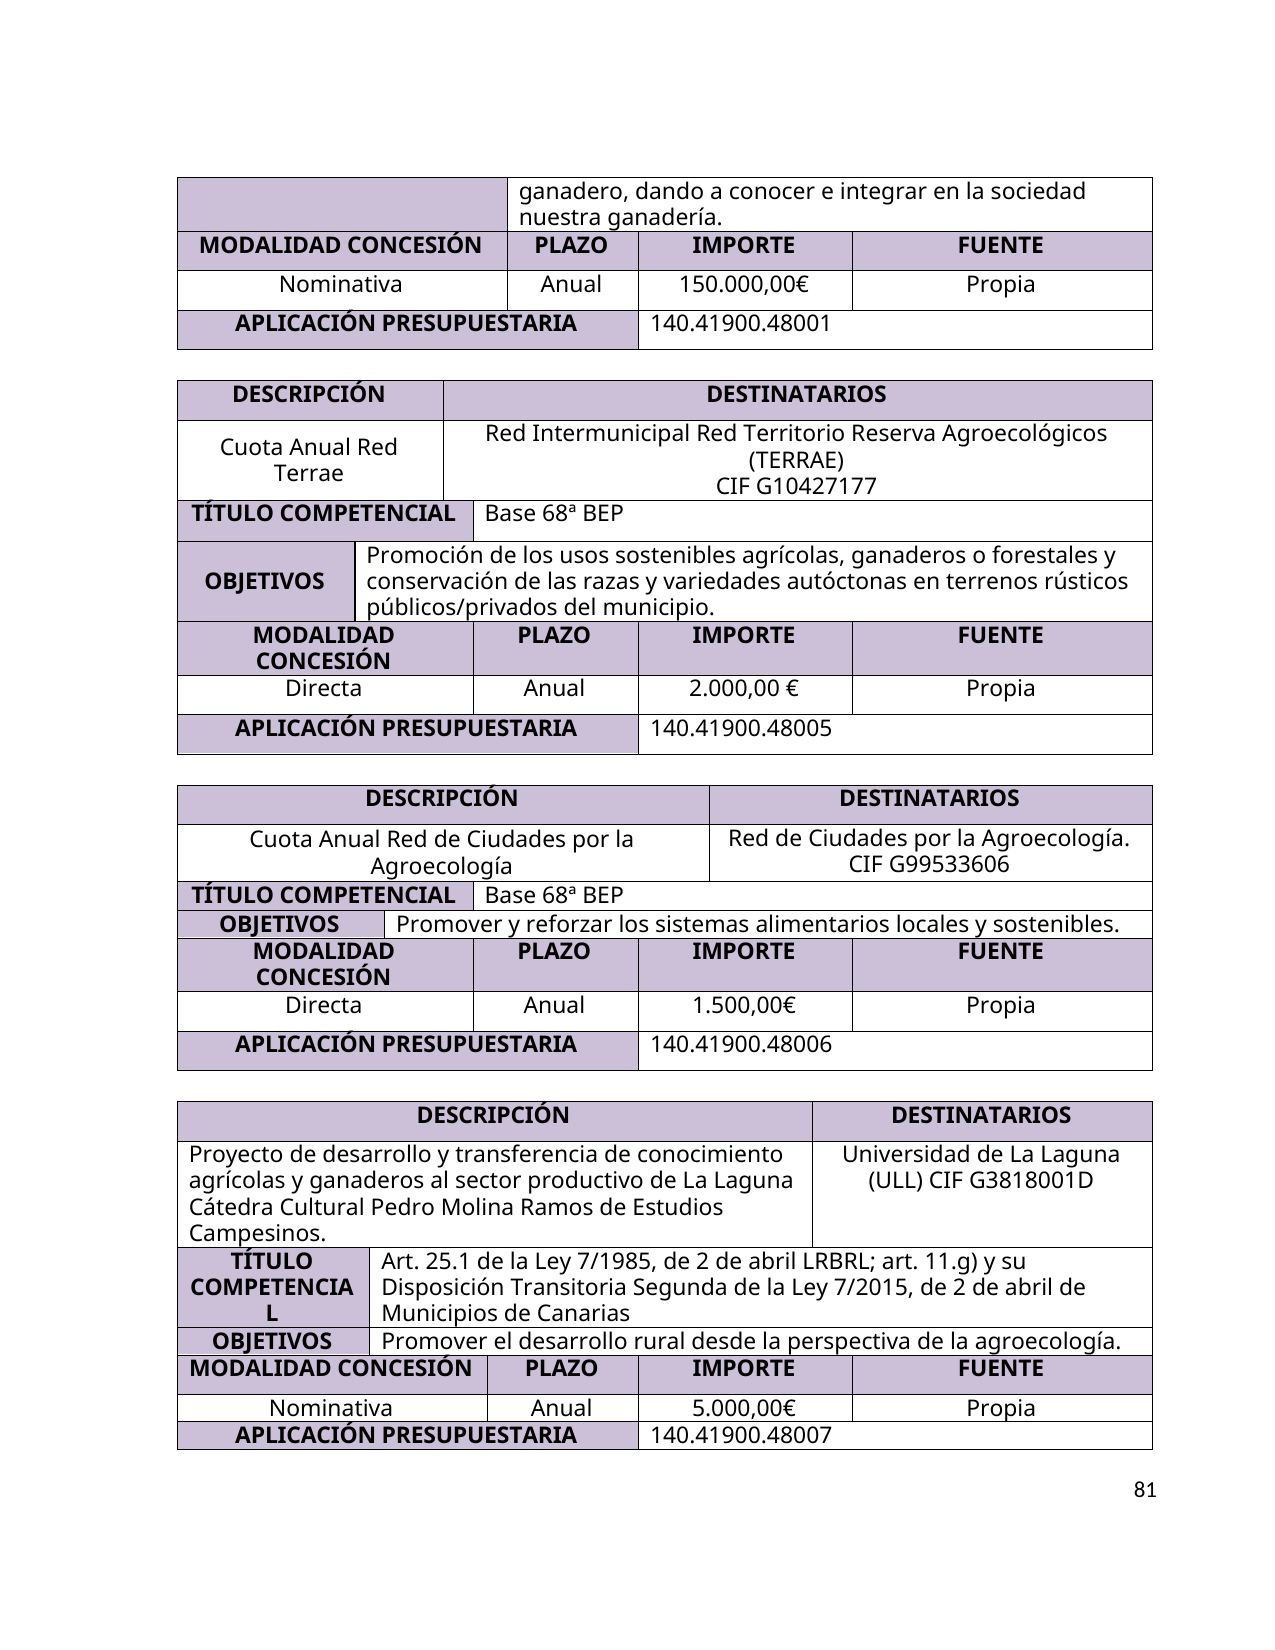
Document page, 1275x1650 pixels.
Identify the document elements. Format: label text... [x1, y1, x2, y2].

table_cell Propia [853, 1395, 1152, 1421]
table_cell 1.500,00€ [639, 992, 852, 1031]
table_cell Anual [474, 992, 638, 1031]
table_cell FUENTE [853, 622, 1152, 675]
table_cell Red Intermunicipal Red Territorio Reserva Agroecológicos (TERRAE) CIF G10427177 [444, 421, 1152, 500]
table_cell PLAZO [488, 1356, 638, 1394]
table_cell Propia [853, 676, 1152, 714]
table_cell Promover y reforzar los sistemas alimentarios locales y sostenibles. [385, 911, 1152, 937]
table_cell Base 68ª BEP [474, 501, 1152, 541]
table_cell Nominativa [178, 1395, 487, 1421]
table_cell Cuota Anual Red Terrae [178, 421, 443, 500]
table_cell Nominativa [178, 271, 507, 310]
table_cell IMPORTE [639, 232, 852, 270]
table_cell APLICACIÓN PRESUPUESTARIA [178, 311, 638, 349]
table_cell ganadero, dando a conocer e integrar en la sociedad nuestra ganadería. [508, 178, 1152, 231]
table_cell APLICACIÓN PRESUPUESTARIA [178, 715, 638, 753]
table_header DESCRIPCIÓN [178, 381, 443, 420]
table_cell FUENTE [853, 1356, 1152, 1394]
table_header DESCRIPCIÓN [178, 786, 709, 824]
table_cell MODALIDAD CONCESIÓN [178, 939, 473, 991]
table_cell FUENTE [853, 939, 1152, 991]
table_cell Cuota Anual Red de Ciudades por la Agroecología [178, 825, 709, 881]
table_cell [178, 178, 507, 231]
table_cell Directa [178, 992, 473, 1031]
table_cell Art. 25.1 de la Ley 7/1985, de 2 de abril LRBRL; art. 11.g) y su Disposición Transitoria Segunda de la Ley 7/2015, de 2 de abril de Municipios de Canarias [370, 1248, 1152, 1327]
table_cell 5.000,00€ [639, 1395, 852, 1421]
table_cell TÍTULO COMPETENCIAL [178, 501, 473, 541]
table_cell PLAZO [474, 939, 638, 991]
table_cell 140.41900.48007 [639, 1422, 1152, 1449]
table_cell OBJETIVOS [178, 1328, 369, 1354]
table_cell OBJETIVOS [178, 542, 354, 621]
table_cell Anual [508, 271, 638, 310]
table_cell IMPORTE [639, 622, 852, 675]
table_cell MODALIDAD CONCESIÓN [178, 1356, 487, 1394]
table_cell 140.41900.48001 [639, 311, 1152, 349]
table_cell Red de Ciudades por la Agroecología. CIF G99533606 [710, 825, 1152, 881]
table_cell 140.41900.48006 [639, 1032, 1152, 1070]
table_header DESTINATARIOS [444, 381, 1152, 420]
table_cell Base 68ª BEP [474, 882, 1152, 910]
table_cell Propia [853, 992, 1152, 1031]
table_cell APLICACIÓN PRESUPUESTARIA [178, 1422, 638, 1449]
table_cell MODALIDAD CONCESIÓN [178, 232, 507, 270]
table_cell APLICACIÓN PRESUPUESTARIA [178, 1032, 638, 1070]
table_cell TÍTULO COMPETENCIAL [178, 1248, 369, 1327]
table_cell TÍTULO COMPETENCIAL [178, 882, 473, 910]
table_cell PLAZO [474, 622, 638, 675]
table_cell PLAZO [508, 232, 638, 270]
table_header DESCRIPCIÓN [178, 1102, 812, 1141]
table_cell OBJETIVOS [178, 911, 384, 937]
table_cell Promoción de los usos sostenibles agrícolas, ganaderos o forestales y conservación de las razas y variedades autóctonas en terrenos rústicos públicos/privados del municipio. [356, 542, 1152, 621]
table_header DESTINATARIOS [710, 786, 1152, 824]
table_cell MODALIDAD CONCESIÓN [178, 622, 473, 675]
table_cell IMPORTE [639, 939, 852, 991]
table_cell 150.000,00€ [639, 271, 852, 310]
table_cell Propia [853, 271, 1152, 310]
table_cell Universidad de La Laguna (ULL) CIF G3818001D [813, 1142, 1152, 1247]
table_cell Promover el desarrollo rural desde la perspectiva de la agroecología. [370, 1328, 1152, 1354]
table_cell 140.41900.48005 [639, 715, 1152, 753]
table_header DESTINATARIOS [813, 1102, 1152, 1141]
table_cell 2.000,00 € [639, 676, 852, 714]
table_cell Proyecto de desarrollo y transferencia de conocimiento agrícolas y ganaderos al sector productivo de La Laguna Cátedra Cultural Pedro Molina Ramos de Estudios Campesinos. [178, 1142, 812, 1247]
table_cell Directa [178, 676, 473, 714]
table_cell IMPORTE [639, 1356, 852, 1394]
table_cell Anual [488, 1395, 638, 1421]
table_cell Anual [474, 676, 638, 714]
table_cell FUENTE [853, 232, 1152, 270]
